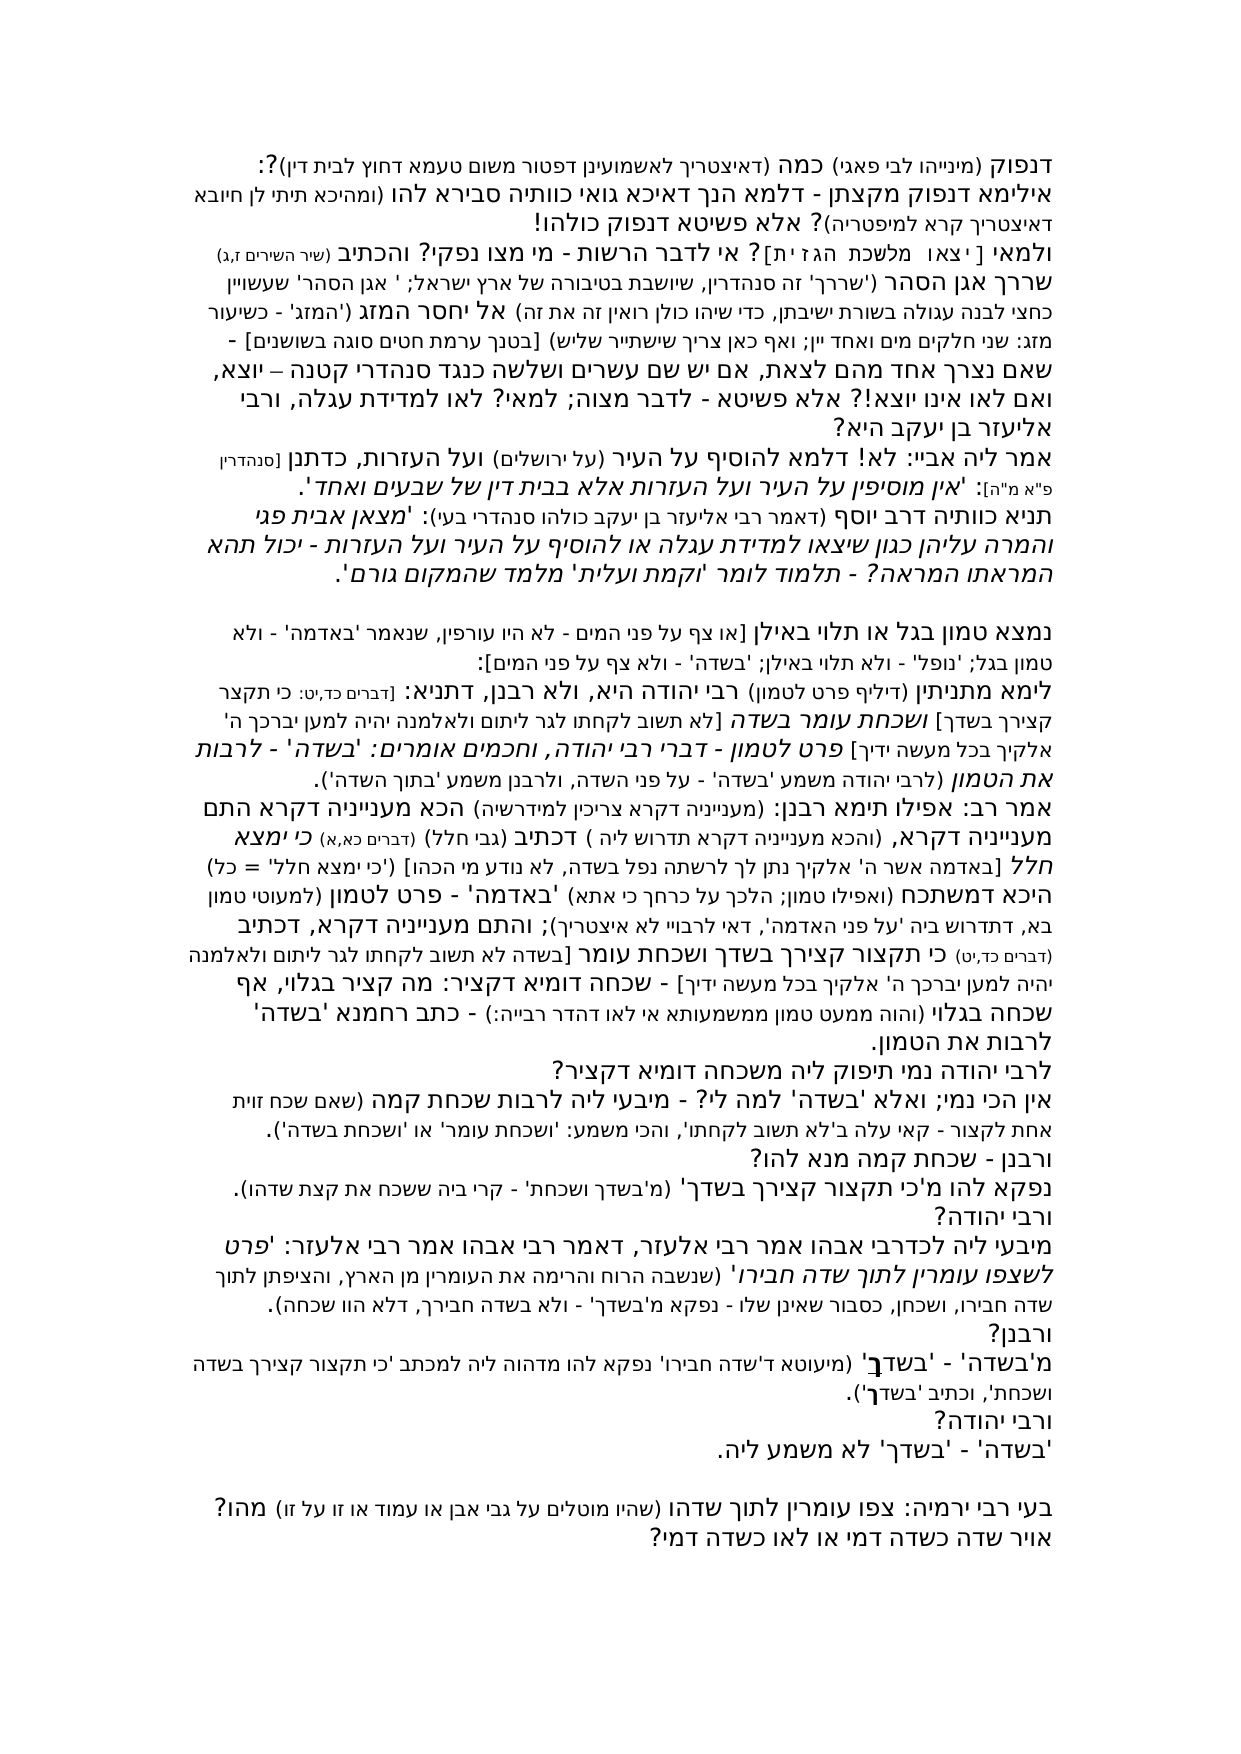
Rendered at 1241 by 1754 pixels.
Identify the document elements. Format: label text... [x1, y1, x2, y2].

text דנפוק (מינייהו לבי פאגי) כמה (דאיצטריך לאשמועינן דפטור משום טעמא דחוץ לבית דין)?: אילימא דנפוק מקצתן - דלמא הנך דאיכא גואי כוותיה סבירא להו (ומהיכא תיתי לן חיובא דאיצטריך קרא למיפטריה)? אלא פשיטא דנפוק כולהו! [187, 150, 1053, 238]
text תניא כוותיה דרב יוסף (דאמר רבי אליעזר בן יעקב כולהו סנהדרי בעי): 'מצאן אבית פגי והמרה עליהן כגון שיצאו למדידת עגלה או להוסיף על העיר ועל העזרות - יכול תהא המראתו המראה? - תלמוד לומר 'וקמת ועלית' מלמד שהמקום גורם'. [187, 501, 1053, 589]
text ורבי יהודה? [187, 1406, 1053, 1436]
text ורבנן - שכחת קמה מנא להו? [187, 1144, 1053, 1173]
text מיבעי ליה לכדרבי אבהו אמר רבי אלעזר, דאמר רבי אבהו אמר רבי אלעזר: 'פרט לשצפו עומרין לתוך שדה חבירו' (שנשבה הרוח והרימה את העומרין מן הארץ, והציפתן לתוך שדה חבירו, ושכחן, כסבור שאינן שלו - נפקא מ'בשדך' - ולא בשדה חבירך, דלא הוו שכחה). [187, 1231, 1053, 1319]
text לרבי יהודה נמי תיפוק ליה משכחה דומיא דקציר? [187, 1056, 1053, 1085]
text אמר ליה אביי: לא! דלמא להוסיף על העיר (על ירושלים) ועל העזרות, כדתנן [סנהדרין פ"א מ"ה]: 'אין מוסיפין על העיר ועל העזרות אלא בבית דין של שבעים ואחד'. [187, 443, 1053, 501]
text לימא מתניתין (דיליף פרט לטמון) רבי יהודה היא, ולא רבנן, דתניא: [דברים כד,יט: כי תקצר קצירך בשדך] ושכחת עומר בשדה [לא תשוב לקחתו לגר ליתום ולאלמנה יהיה למען יברכך ה' אלקיך בכל מעשה ידיך] פרט לטמון - דברי רבי יהודה, וחכמים אומרים: 'בשדה' - לרבות את הטמון (לרבי יהודה משמע 'בשדה' - על פני השדה, ולרבנן משמע 'בתוך השדה'). [187, 676, 1053, 793]
text אמר רב: אפילו תימא רבנן: (מענייניה דקרא צריכין למידרשיה) הכא מענייניה דקרא התם מענייניה דקרא, (והכא מענייניה דקרא תדרוש ליה ) דכתיב (גבי חלל) (דברים כא,א) כי ימצא חלל [באדמה אשר ה' אלקיך נתן לך לרשתה נפל בשדה, לא נודע מי הכהו] ('כי ימצא חלל' = כל) היכא דמשתכח (ואפילו טמון; הלכך על כרחך כי אתא) 'באדמה' - פרט לטמון (למעוטי טמון בא, דתדרוש ביה 'על פני האדמה', דאי לרבויי לא איצטריך); והתם מענייניה דקרא, דכתיב (דברים כד,יט) כי תקצור קצירך בשדך ושכחת עומר [בשדה לא תשוב לקחתו לגר ליתום ולאלמנה יהיה למען יברכך ה' אלקיך בכל מעשה ידיך] - שכחה דומיא דקציר: מה קציר בגלוי, אף שכחה בגלוי (והוה ממעט טמון ממשמעותא אי לאו דהדר רבייה:) - כתב רחמנא 'בשדה' לרבות את הטמון. [187, 793, 1053, 1056]
text בעי רבי ירמיה: צפו עומרין לתוך שדהו (שהיו מוטלים על גבי אבן או עמוד או זו על זו) מהו? אויר שדה כשדה דמי או לאו כשדה דמי? [187, 1493, 1053, 1552]
text נמצא טמון בגל או תלוי באילן [או צף על פני המים - לא היו עורפין, שנאמר 'באדמה' - ולא טמון בגל; 'נופל' - ולא תלוי באילן; 'בשדה' - ולא צף על פני המים]: [187, 618, 1053, 676]
text אין הכי נמי; ואלא 'בשדה' למה לי? - מיבעי ליה לרבות שכחת קמה (שאם שכח זוית אחת לקצור - קאי עלה ב'לא תשוב לקחתו', והכי משמע: 'ושכחת עומר' או 'ושכחת בשדה'). [187, 1085, 1053, 1144]
text מ'בשדה' - 'בשדך' (מיעוטא ד'שדה חבירו' נפקא להו מדהוה ליה למכתב 'כי תקצור קצירך בשדה ושכחת', וכתיב 'בשדך'). [187, 1348, 1053, 1406]
text ורבנן? [187, 1319, 1053, 1348]
text ולמאי [יצאו מלשכת הגזית]? אי לדבר הרשות - מי מצו נפקי? והכתיב (שיר השירים ז,ג) שררך אגן הסהר ('שררך' זה סנהדרין, שיושבת בטיבורה של ארץ ישראל; ' אגן הסהר' שעשויין כחצי לבנה עגולה בשורת ישיבתן, כדי שיהו כולן רואין זה את זה) אל יחסר המזג ('המזג' - כשיעור מזג: שני חלקים מים ואחד יין; ואף כאן צריך שישתייר שליש) [בטנך ערמת חטים סוגה בשושנים] - שאם נצרך אחד מהם לצאת, אם יש שם עשרים ושלשה כנגד סנהדרי קטנה – יוצא, ואם לאו אינו יוצא!? אלא פשיטא - לדבר מצוה; למאי? לאו למדידת עגלה, ורבי אליעזר בן יעקב היא? [187, 238, 1053, 443]
text נפקא להו מ'כי תקצור קצירך בשדך' (מ'בשדך ושכחת' - קרי ביה ששכח את קצת שדהו). [187, 1173, 1053, 1202]
text 'בשדה' - 'בשדך' לא משמע ליה. [187, 1436, 1053, 1465]
text ורבי יהודה? [187, 1202, 1053, 1231]
